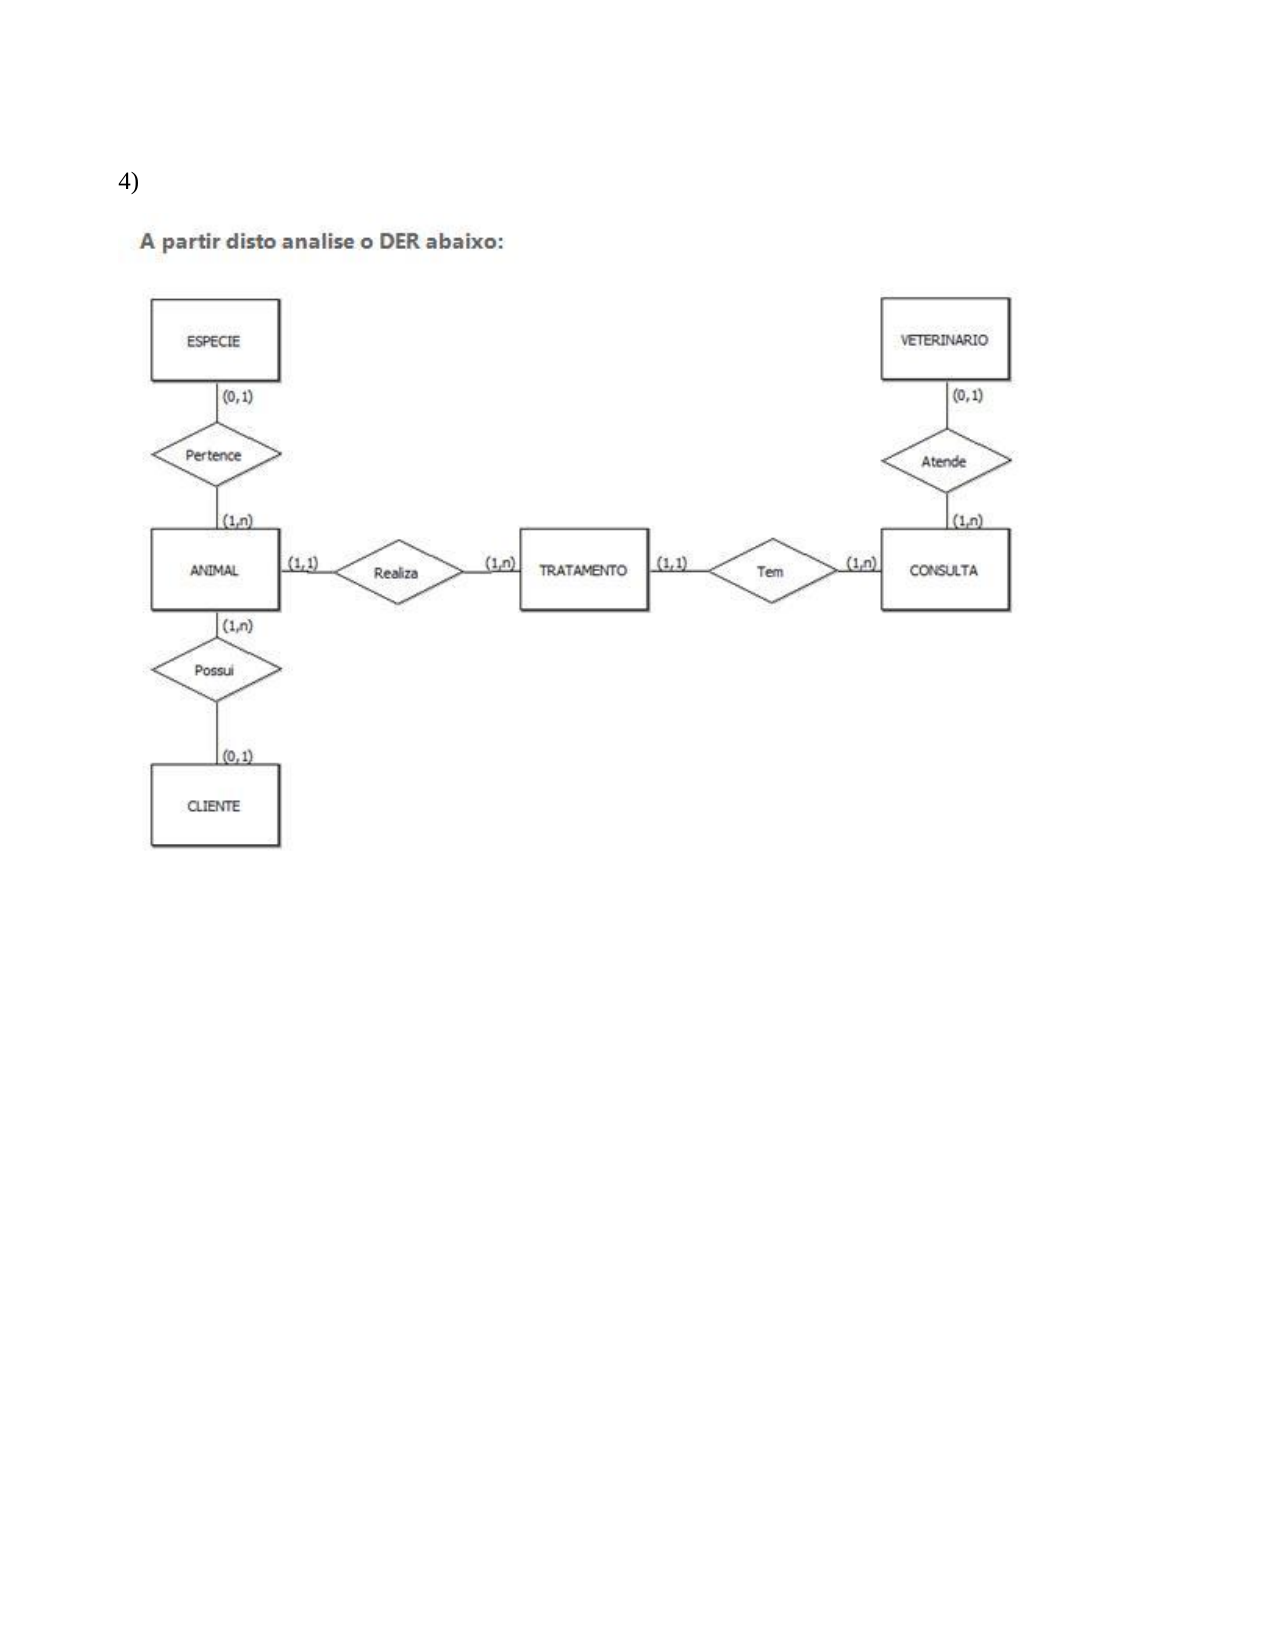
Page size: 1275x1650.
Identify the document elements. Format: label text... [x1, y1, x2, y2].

text 4) [118, 166, 1157, 194]
